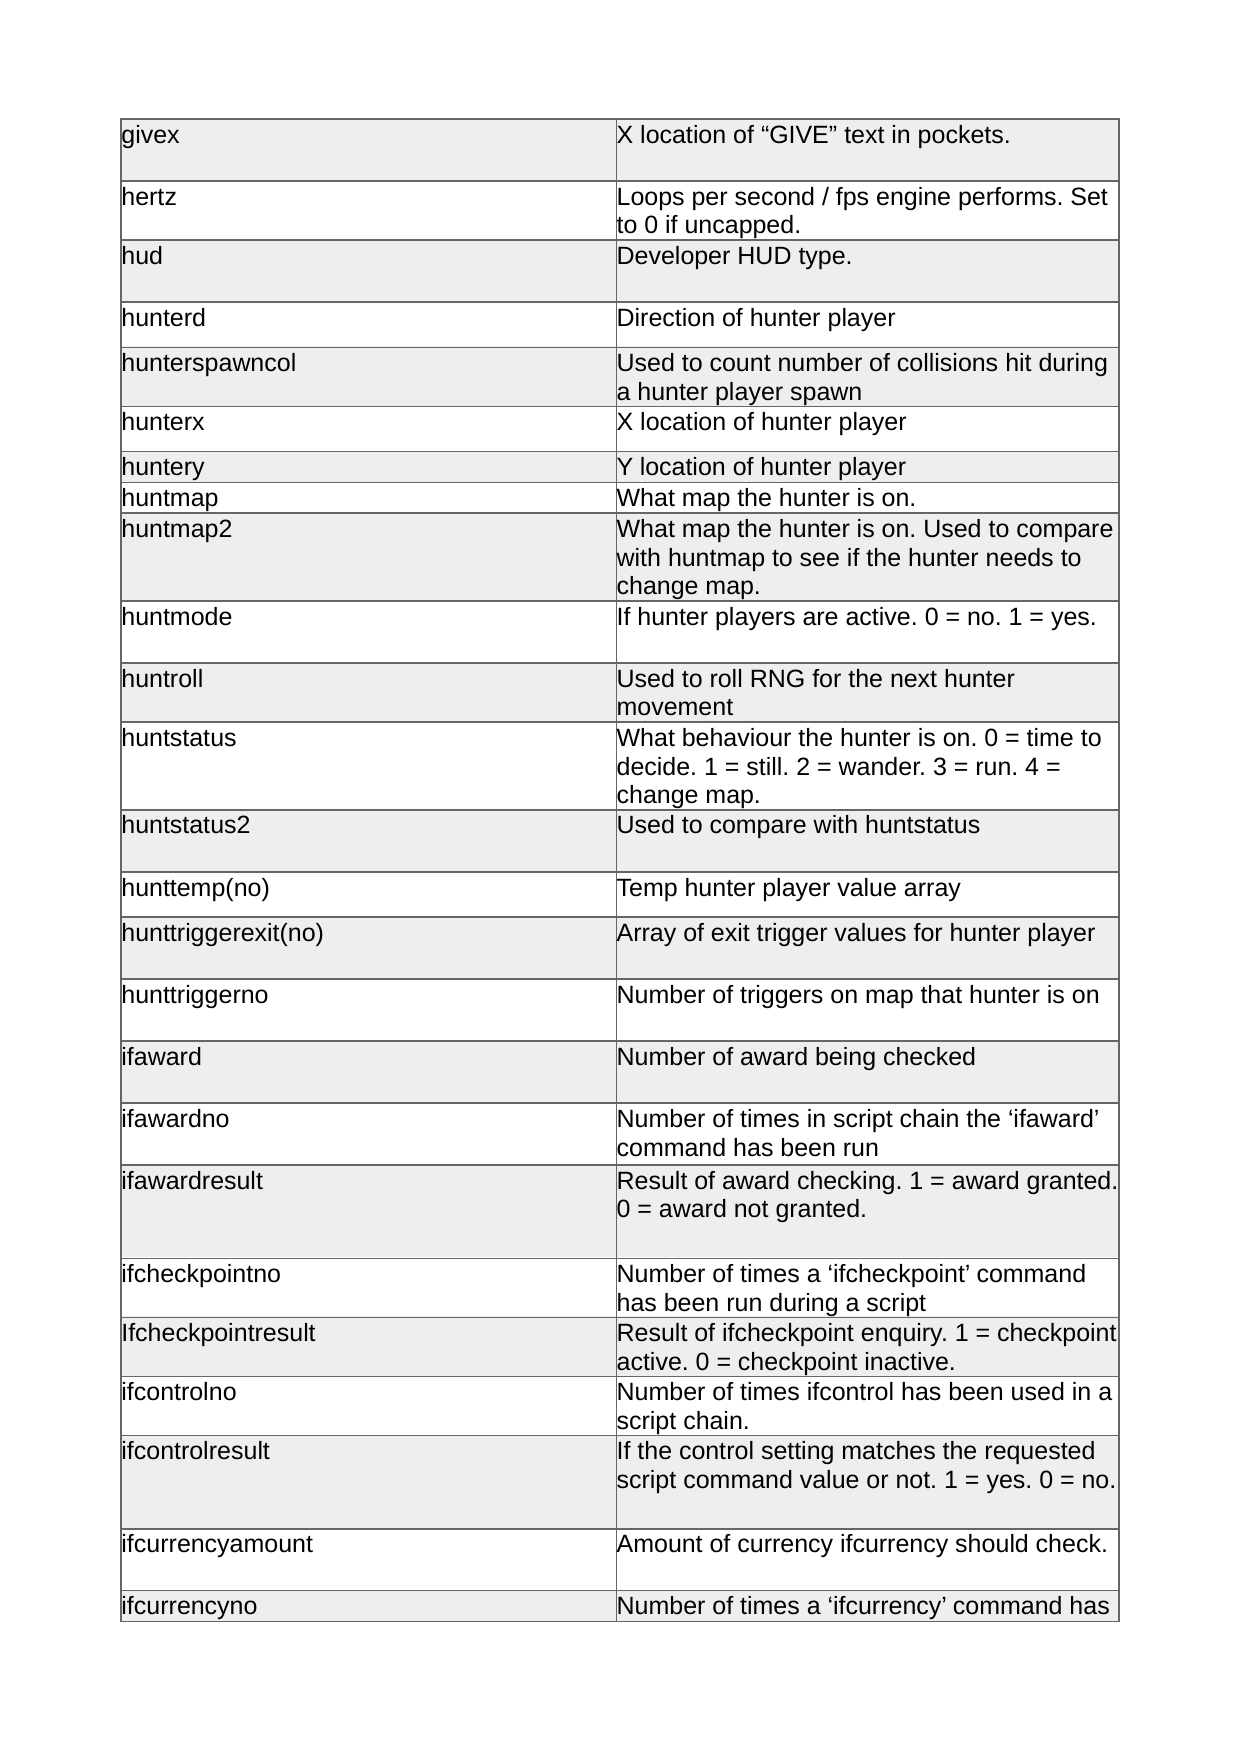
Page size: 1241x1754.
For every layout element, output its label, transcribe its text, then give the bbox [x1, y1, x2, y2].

table_cell ifaward [122, 1042, 616, 1102]
table_cell huntstatus2 [122, 811, 616, 871]
table_cell hunttemp(no) [122, 873, 616, 916]
table_cell ifcheckpointno [122, 1259, 616, 1316]
table_cell Number of triggers on map that hunter is on [617, 980, 1118, 1040]
table_cell Used to roll RNG for the next hunter movement [617, 664, 1118, 721]
table_cell Result of ifcheckpoint enquiry. 1 = checkpoint active. 0 = checkpoint inactive. [617, 1318, 1118, 1376]
table_cell hunterspawncol [122, 348, 616, 406]
table_cell Number of times in script chain the ‘ifaward’ command has been run [617, 1104, 1118, 1164]
table_cell huntroll [122, 664, 616, 721]
table_cell If hunter players are active. 0 = no. 1 = yes. [617, 602, 1118, 662]
table_cell huntmode [122, 602, 616, 662]
table_cell Array of exit trigger values for hunter player [617, 918, 1118, 978]
table_cell hunterx [122, 407, 616, 451]
table_cell ifawardno [122, 1104, 616, 1164]
table_cell hunttriggerexit(no) [122, 918, 616, 978]
table_cell givex [122, 120, 616, 180]
table_cell huntmap [122, 483, 616, 512]
table_cell hertz [122, 182, 616, 239]
table_cell What map the hunter is on. [617, 483, 1118, 512]
table_cell Number of times a ‘ifcurrency’ command has [617, 1591, 1118, 1621]
table_cell hud [122, 241, 616, 301]
table_cell Loops per second / fps engine performs. Set to 0 if uncapped. [617, 182, 1118, 239]
table_cell Developer HUD type. [617, 241, 1118, 301]
table_cell ifawardresult [122, 1166, 616, 1257]
table_cell huntmap2 [122, 514, 616, 600]
table_cell X location of hunter player [617, 407, 1118, 451]
table_cell Y location of hunter player [617, 452, 1118, 482]
table_cell Ifcheckpointresult [122, 1318, 616, 1376]
table_cell ifcurrencyamount [122, 1530, 616, 1590]
table_cell ifcurrencyno [122, 1591, 616, 1621]
table_cell If the control setting matches the requested script command value or not. 1 = yes. 0 = no. [617, 1436, 1118, 1528]
table_cell hunttriggerno [122, 980, 616, 1040]
table_cell X location of “GIVE” text in pockets. [617, 120, 1118, 180]
table_cell Number of award being checked [617, 1042, 1118, 1102]
table_cell What behaviour the hunter is on. 0 = time to decide. 1 = still. 2 = wander. 3 = run. 4 = change map. [617, 723, 1118, 809]
table_cell Direction of hunter player [617, 303, 1118, 346]
table_cell ifcontrolno [122, 1377, 616, 1434]
table_cell Used to compare with huntstatus [617, 811, 1118, 871]
table_cell ifcontrolresult [122, 1436, 616, 1528]
table_cell Used to count number of collisions hit during a hunter player spawn [617, 348, 1118, 406]
table_cell Number of times a ‘ifcheckpoint’ command has been run during a script [617, 1259, 1118, 1316]
table_cell huntstatus [122, 723, 616, 809]
table_cell Amount of currency ifcurrency should check. [617, 1530, 1118, 1590]
table_cell Number of times ifcontrol has been used in a script chain. [617, 1377, 1118, 1434]
table_cell Temp hunter player value array [617, 873, 1118, 916]
table_cell huntery [122, 452, 616, 482]
table_cell Result of award checking. 1 = award granted. 0 = award not granted. [617, 1166, 1118, 1257]
table_cell What map the hunter is on. Used to compare with huntmap to see if the hunter needs to change map. [617, 514, 1118, 600]
table_cell hunterd [122, 303, 616, 346]
